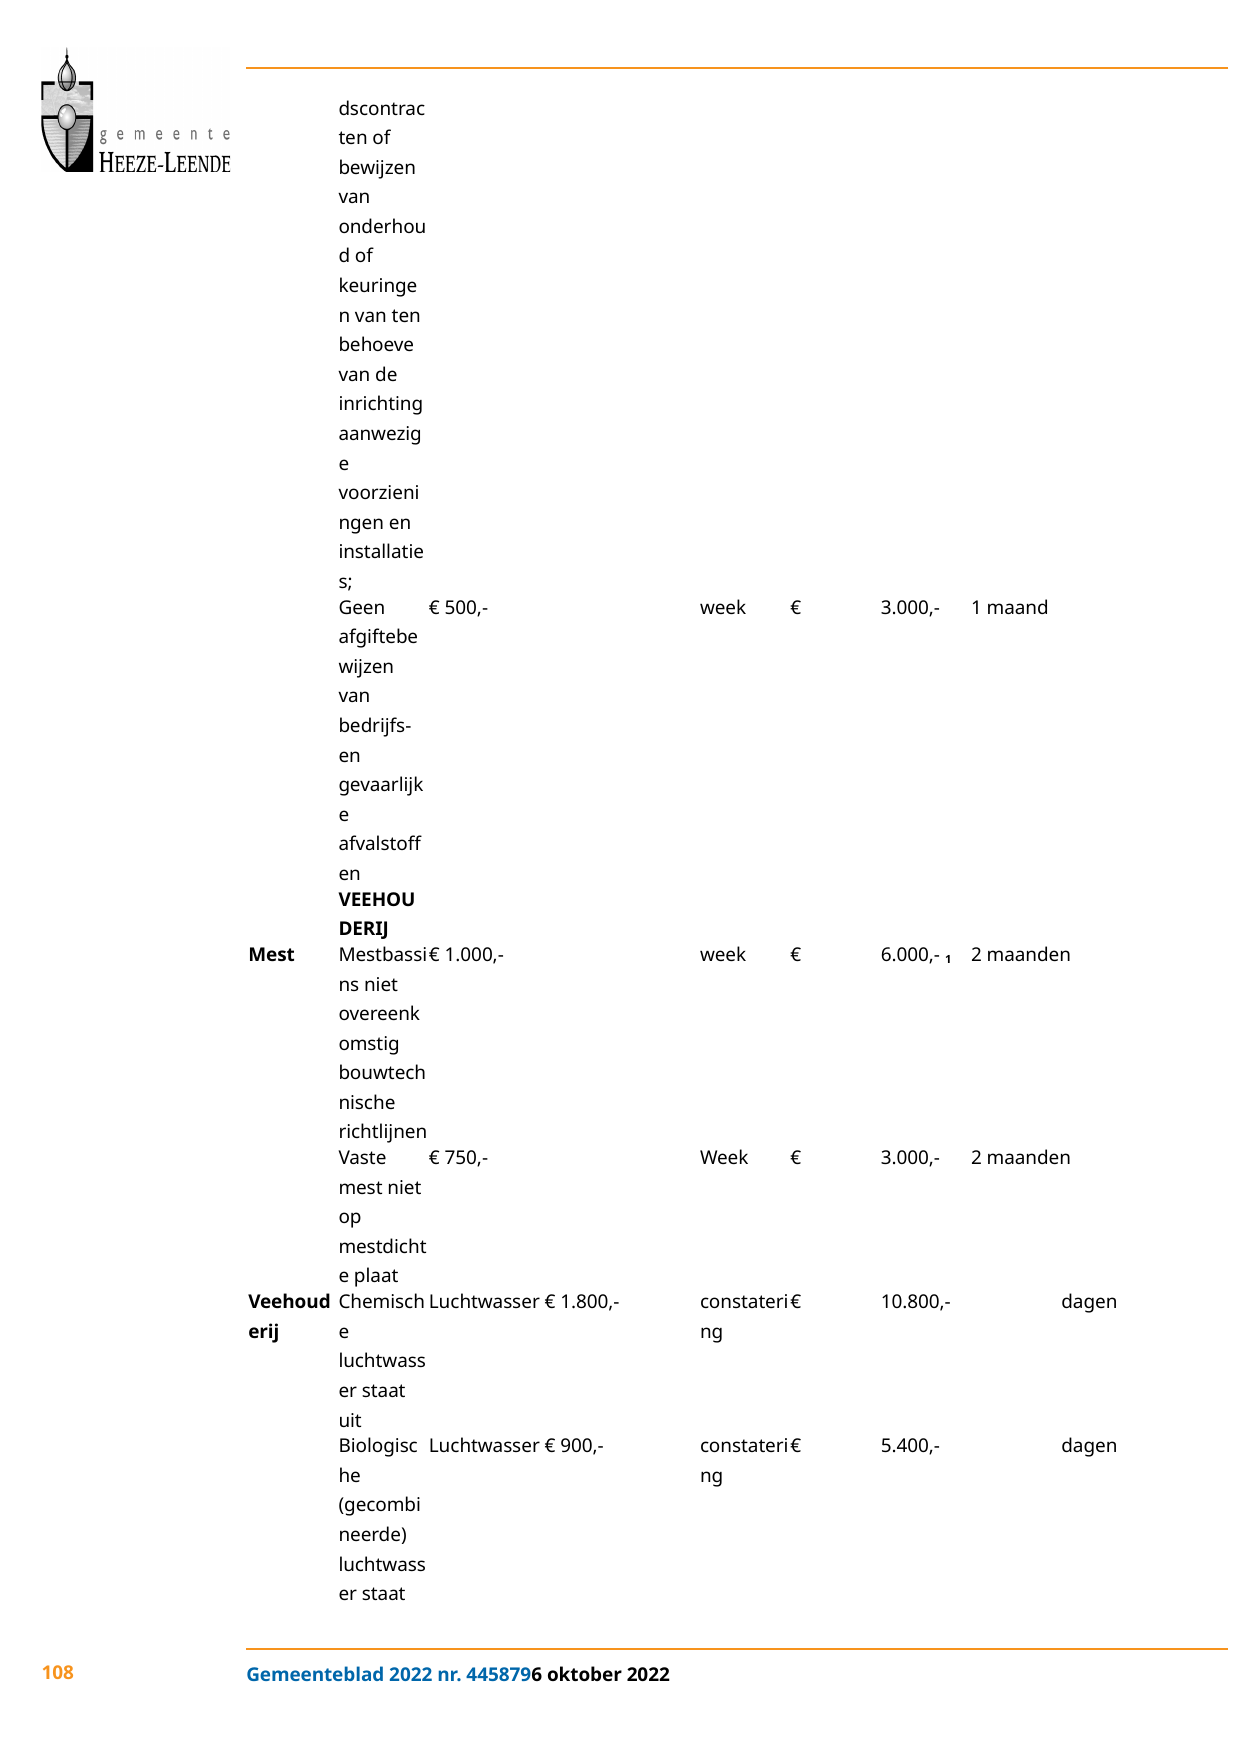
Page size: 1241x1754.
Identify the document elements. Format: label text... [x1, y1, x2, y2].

table_cell [971, 886, 1152, 941]
table_cell Geen afgiftebewijzen van bedrijfs- en gevaarlijke afvalstoffen [338, 594, 429, 886]
table_cell € 500,- [429, 594, 700, 886]
table_cell week [700, 594, 790, 886]
table_cell € [790, 1433, 881, 1606]
table_cell Biologische (gecombineerde) luchtwasser staat [338, 1433, 429, 1606]
table_cell [881, 95, 971, 594]
table_cell 3.000,- [881, 1144, 971, 1288]
table_cell VEEHOUDERIJ [338, 886, 429, 941]
table_cell € [790, 1144, 881, 1288]
table_cell Mest [248, 941, 338, 1288]
table_cell dscontracten of bewijzen van onderhoud of keuringen van ten behoeve van de inrichting aanwezige voorzieningen en installaties; [338, 95, 429, 594]
table_cell Mestbassins niet overeenkomstig bouwtechnische richtlijnen [338, 941, 429, 1144]
table_cell dagen [1061, 1289, 1152, 1432]
table_cell 1 maand [971, 594, 1152, 886]
table_cell Vaste mest niet op mestdichte plaat [338, 1144, 429, 1288]
table_cell [881, 886, 971, 941]
table_cell [971, 1289, 1061, 1432]
table_cell [790, 95, 881, 594]
table_cell Chemische luchtwasser staat uit [338, 1289, 429, 1432]
table_cell constatering [700, 1289, 790, 1432]
table_cell [971, 95, 1152, 594]
table_cell 3.000,- [881, 594, 971, 886]
table_cell Veehouderij [248, 1289, 338, 1606]
table_cell week [700, 941, 790, 1144]
table_cell [429, 95, 700, 594]
table_cell constatering [700, 1433, 790, 1606]
table_cell [790, 886, 881, 941]
table_cell 6.000,- 1 [881, 941, 971, 1144]
table_cell 5.400,- [881, 1433, 971, 1606]
table_cell € [790, 1289, 881, 1432]
table_cell € 750,- [429, 1144, 700, 1288]
table_cell Luchtwasser € 900,- [429, 1433, 700, 1606]
table_cell € [790, 941, 881, 1144]
table_cell [700, 95, 790, 594]
table_cell 2 maanden [971, 1144, 1152, 1288]
table_cell € 1.000,- [429, 941, 700, 1144]
table_cell [248, 886, 338, 941]
table_cell 2 maanden [971, 941, 1152, 1144]
table_cell [429, 886, 790, 941]
picture [41, 47, 231, 172]
table_cell dagen [1061, 1433, 1152, 1606]
table_cell Luchtwasser € 1.800,- [429, 1289, 700, 1432]
table_cell Week [700, 1144, 790, 1288]
table_cell [248, 95, 338, 886]
table_cell 10.800,- [881, 1289, 971, 1432]
table_cell [971, 1433, 1061, 1606]
table_cell € [790, 594, 881, 886]
